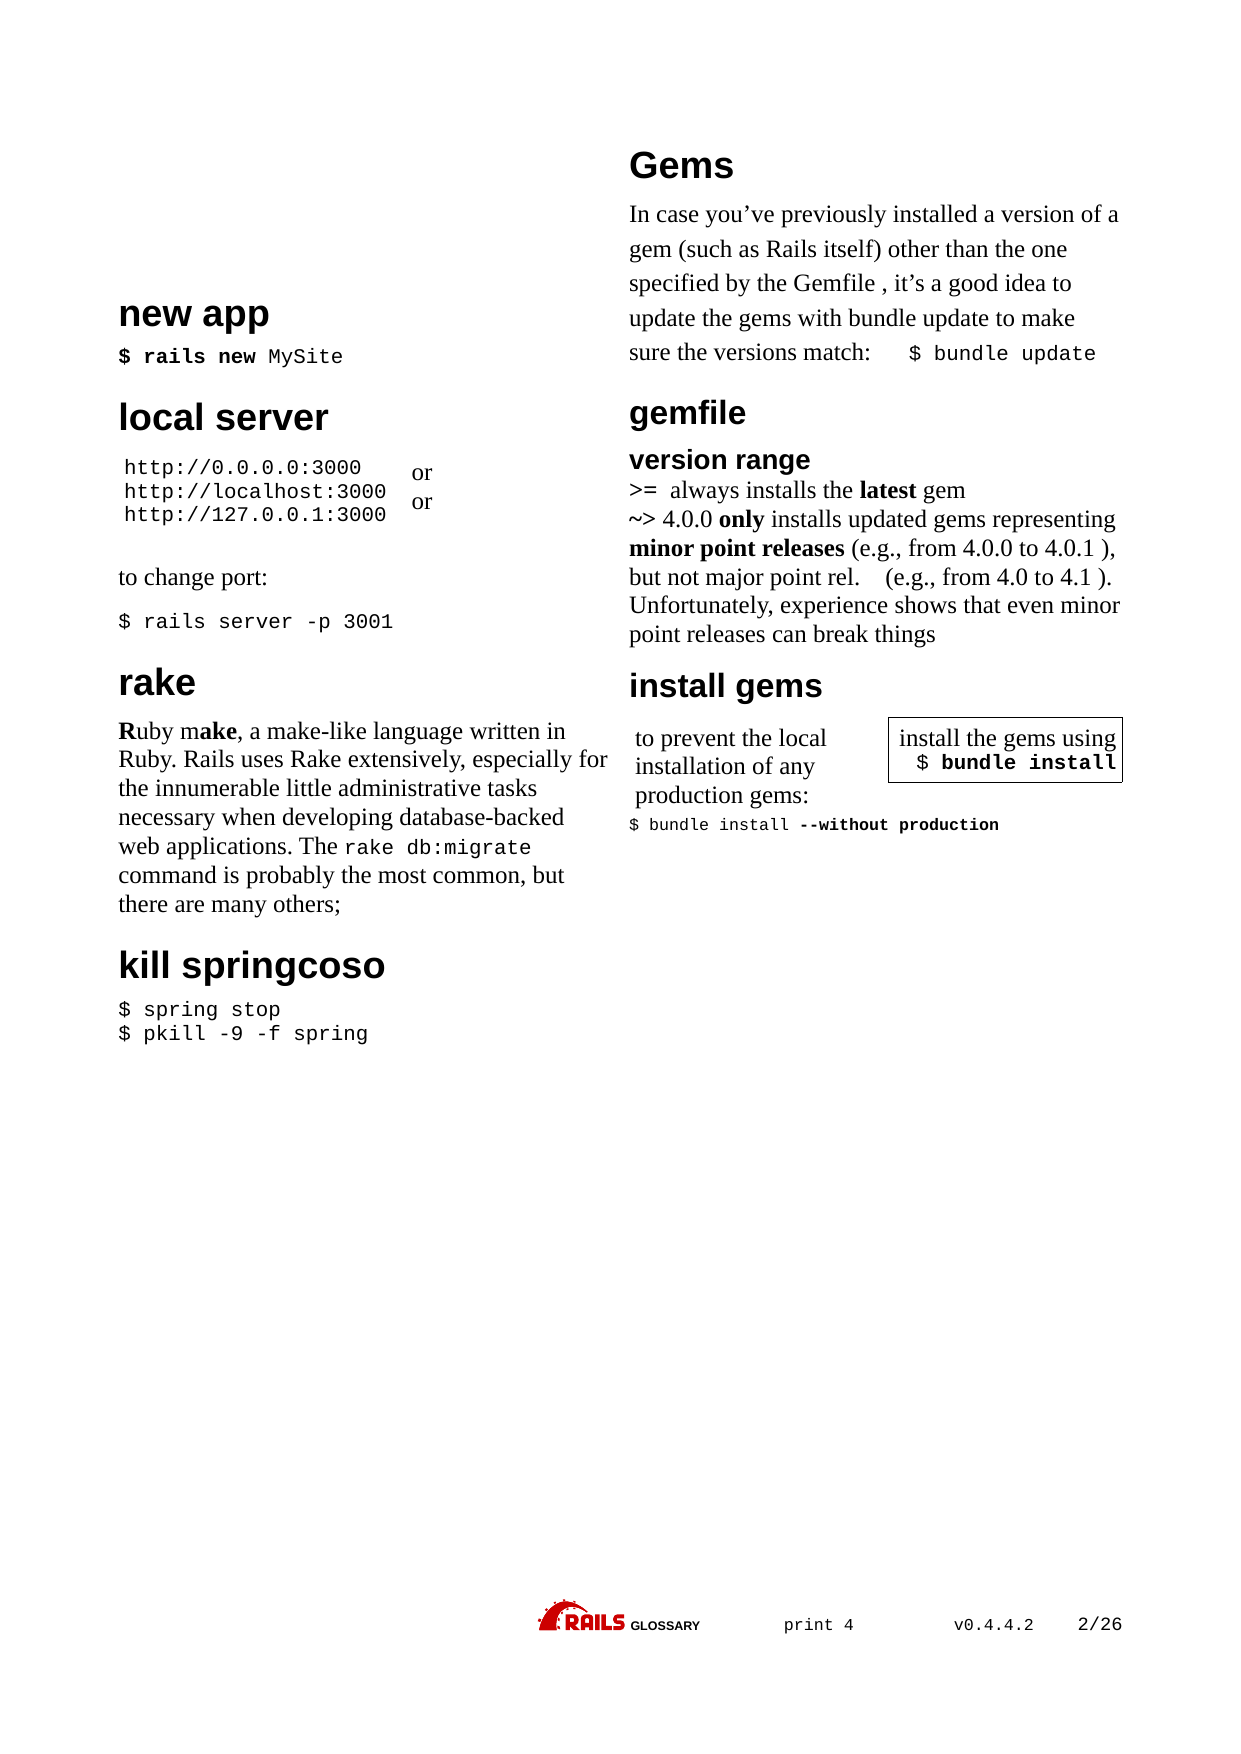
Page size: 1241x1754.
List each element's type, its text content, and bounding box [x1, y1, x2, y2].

subtitle gemfile [629, 393, 1122, 432]
subtitle new app [118, 290, 611, 334]
table_header or or [406, 451, 611, 534]
text $ rails server -p 3001 [118, 611, 611, 635]
table_header to prevent the local installation of any production gems: [629, 717, 888, 817]
text $ spring stop [118, 999, 611, 1023]
subtitle rake [118, 660, 611, 703]
text to change port: [118, 562, 611, 591]
subtitle kill springcoso [118, 943, 611, 987]
text >= always installs the latest gem [629, 476, 1122, 504]
text ~> 4.0.0 only installs updated gems representing minor point releases (e.g., from 4.0.0 to 4.0.1 ), but not major point rel. (e.g., from 4.0 to 4.1 ). Unfortunately, experience shows that even minor point releases can break things [629, 504, 1122, 648]
subtitle install gems [629, 666, 1122, 704]
text $ pkill -9 -f spring [118, 1023, 611, 1046]
table_header install the gems using $ bundle install [889, 718, 1122, 782]
table_header http://0.0.0.0:3000 http://localhost:3000 http://127.0.0.1:3000 [118, 451, 406, 534]
text $ rails new MySite [118, 346, 611, 370]
subtitle Gems [629, 143, 1122, 187]
text Ruby make, a make-like language written in Ruby. Rails uses Rake extensively, especially for the innumerable little administrative tasks necessary when developing database-backed web applications. The rake db:migrate command is probably the most common, but there are many others; [118, 716, 611, 918]
subtitle local server [118, 395, 611, 439]
text In case you’ve previously installed a version of a gem (such as Rails itself) other than the one specified by the Gemfile , it’s a good idea to update the gems with bundle update to make sure the versions match: $ bundle update [629, 199, 1122, 367]
text $ bundle install --without production [629, 817, 1122, 836]
subtitle version range [629, 444, 1122, 476]
table_cell [889, 783, 1122, 817]
